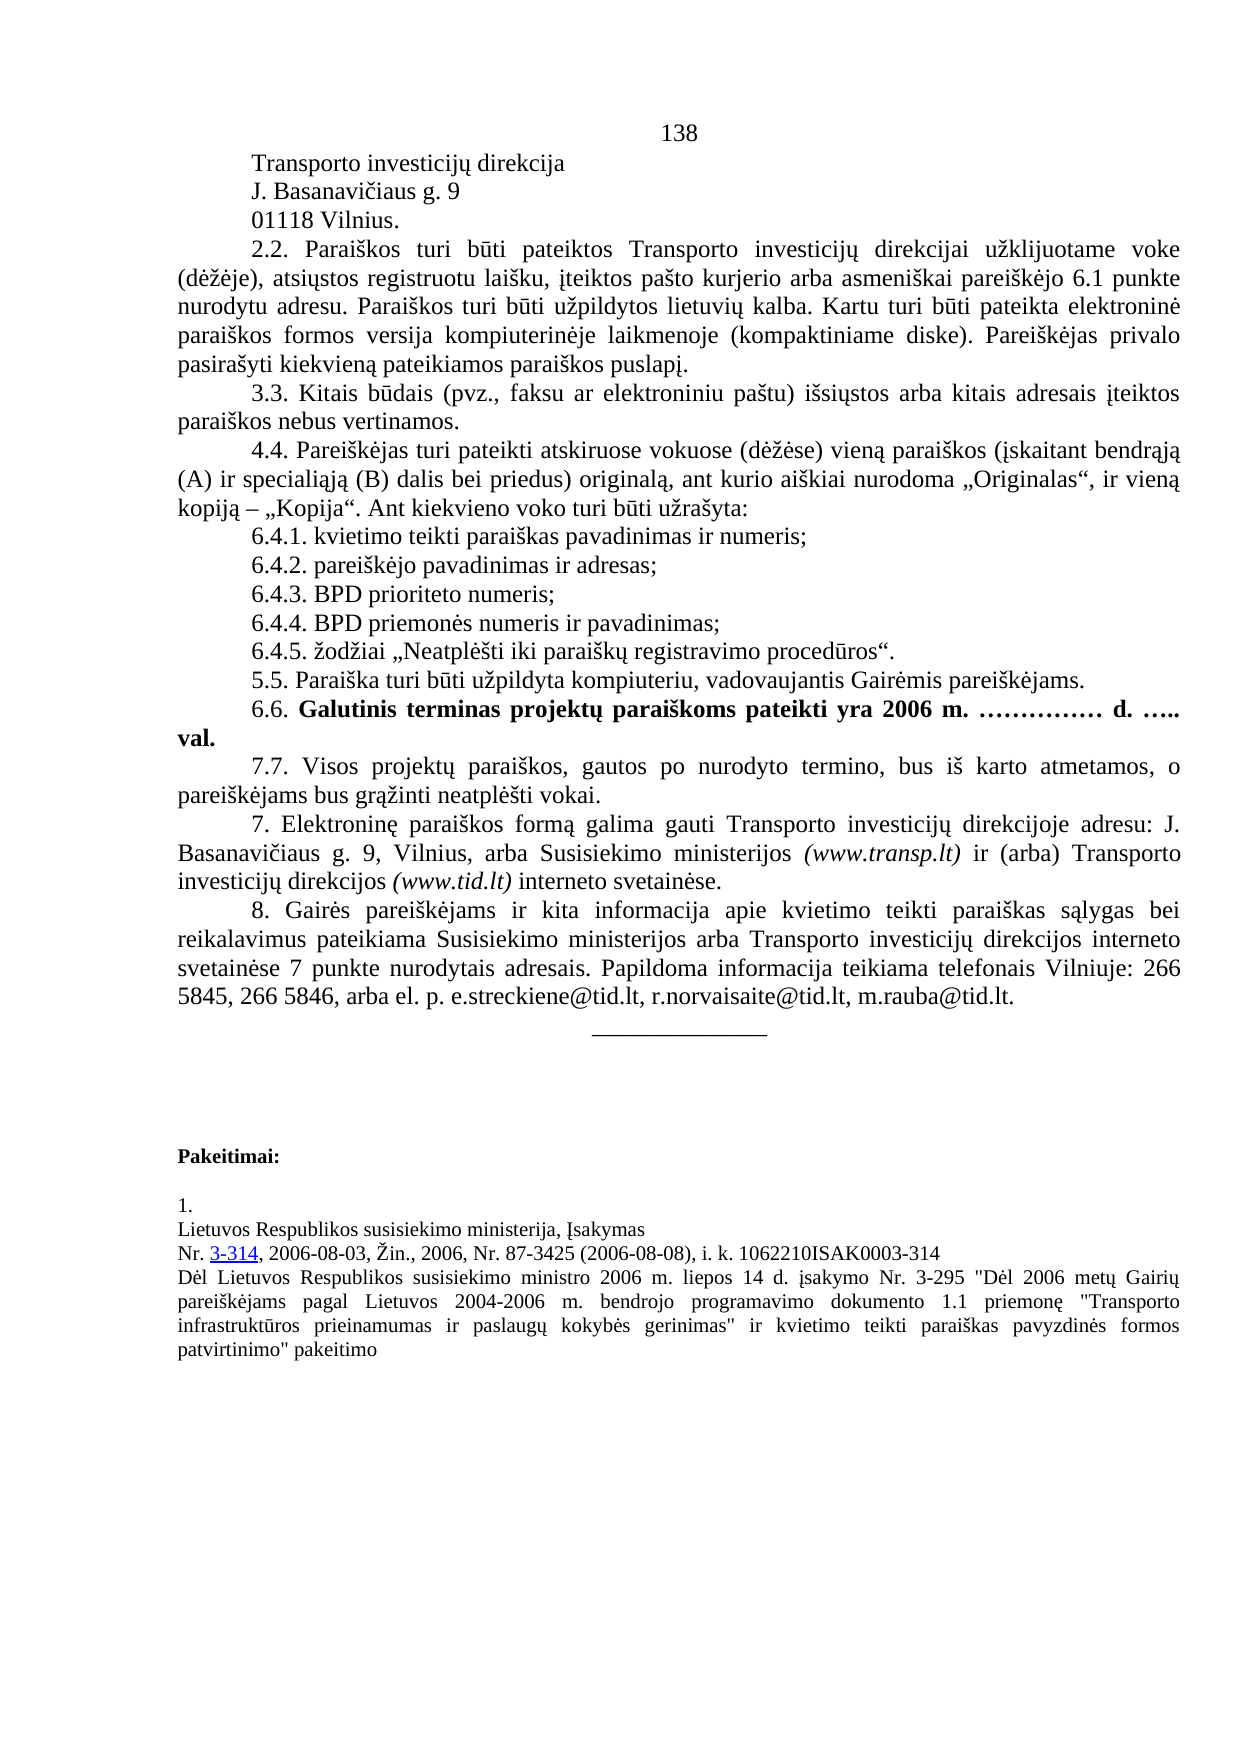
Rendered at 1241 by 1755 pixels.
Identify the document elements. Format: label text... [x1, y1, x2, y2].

text 3.3. Kitais būdais (pvz., faksu ar elektroniniu paštu) išsiųstos arba kitais adresais įteiktos paraiškos nebus vertinamos. [177, 378, 1181, 435]
text Dėl Lietuvos Respublikos susisiekimo ministro 2006 m. liepos 14 d. įsakymo Nr. 3-295 "Dėl 2006 metų Gairių pareiškėjams pagal Lietuvos 2004-2006 m. bendrojo programavimo dokumento 1.1 priemonę "Transporto infrastruktūros prieinamumas ir paslaugų kokybės gerinimas" ir kvietimo teikti paraiškas pavyzdinės formos patvirtinimo" pakeitimo [177, 1265, 1181, 1361]
text 6.4.2. pareiškėjo pavadinimas ir adresas; [177, 550, 1181, 579]
text 5.5. Paraiška turi būti užpildyta kompiuteriu, vadovaujantis Gairėmis pareiškėjams. [177, 665, 1181, 694]
text 6.4.5. žodžiai „Neatplėšti iki paraiškų registravimo procedūros“. [177, 636, 1181, 665]
text Nr. 3-314, 2006-08-03, Žin., 2006, Nr. 87-3425 (2006-08-08), i. k. 1062210ISAK0003-314 [177, 1241, 1181, 1265]
text Pakeitimai: [177, 1144, 1181, 1168]
text 7.7. Visos projektų paraiškos, gautos po nurodyto termino, bus iš karto atmetamos, o pareiškėjams bus grąžinti neatplėšti vokai. [177, 751, 1181, 809]
text 7. Elektroninę paraiškos formą galima gauti Transporto investicijų direkcijoje adresu: J. Basanavičiaus g. 9, Vilnius, arba Susisiekimo ministerijos (www.transp.lt) ir (arba) Transporto investicijų direkcijos (www.tid.lt) interneto svetainėse. [177, 809, 1181, 895]
text Lietuvos Respublikos susisiekimo ministerija, Įsakymas [177, 1217, 1181, 1241]
text ______________ [177, 1010, 1181, 1039]
text 1. [177, 1193, 1181, 1217]
text Transporto investicijų direkcija [177, 148, 1181, 176]
text 6.4.1. kvietimo teikti paraiškas pavadinimas ir numeris; [177, 521, 1181, 550]
text 2.2. Paraiškos turi būti pateiktos Transporto investicijų direkcijai užklijuotame voke (dėžėje), atsiųstos registruotu laišku, įteiktos pašto kurjerio arba asmeniškai pareiškėjo 6.1 punkte nurodytu adresu. Paraiškos turi būti užpildytos lietuvių kalba. Kartu turi būti pateikta elektroninė paraiškos formos versija kompiuterinėje laikmenoje (kompaktiniame diske). Pareiškėjas privalo pasirašyti kiekvieną pateikiamos paraiškos puslapį. [177, 234, 1181, 378]
text 6.4.3. BPD prioriteto numeris; [177, 579, 1181, 608]
text 8. Gairės pareiškėjams ir kita informacija apie kvietimo teikti paraiškas sąlygas bei reikalavimus pateikiama Susisiekimo ministerijos arba Transporto investicijų direkcijos interneto svetainėse 7 punkte nurodytais adresais. Papildoma informacija teikiama telefonais Vilniuje: 266 5845, 266 5846, arba el. p. e.streckiene@tid.lt, r.norvaisaite@tid.lt, m.rauba@tid.lt. [177, 895, 1181, 1010]
text 01118 Vilnius. [177, 205, 1181, 234]
text J. Basanavičiaus g. 9 [177, 176, 1181, 205]
text 6.4.4. BPD priemonės numeris ir pavadinimas; [177, 608, 1181, 636]
text 6.6. Galutinis terminas projektų paraiškoms pateikti yra 2006 m. …………… d. ….. val. [177, 694, 1181, 751]
text 4.4. Pareiškėjas turi pateikti atskiruose vokuose (dėžėse) vieną paraiškos (įskaitant bendrąją (A) ir specialiąją (B) dalis bei priedus) originalą, ant kurio aiškiai nurodoma „Originalas“, ir vieną kopiją – „Kopija“. Ant kiekvieno voko turi būti užrašyta: [177, 435, 1181, 521]
